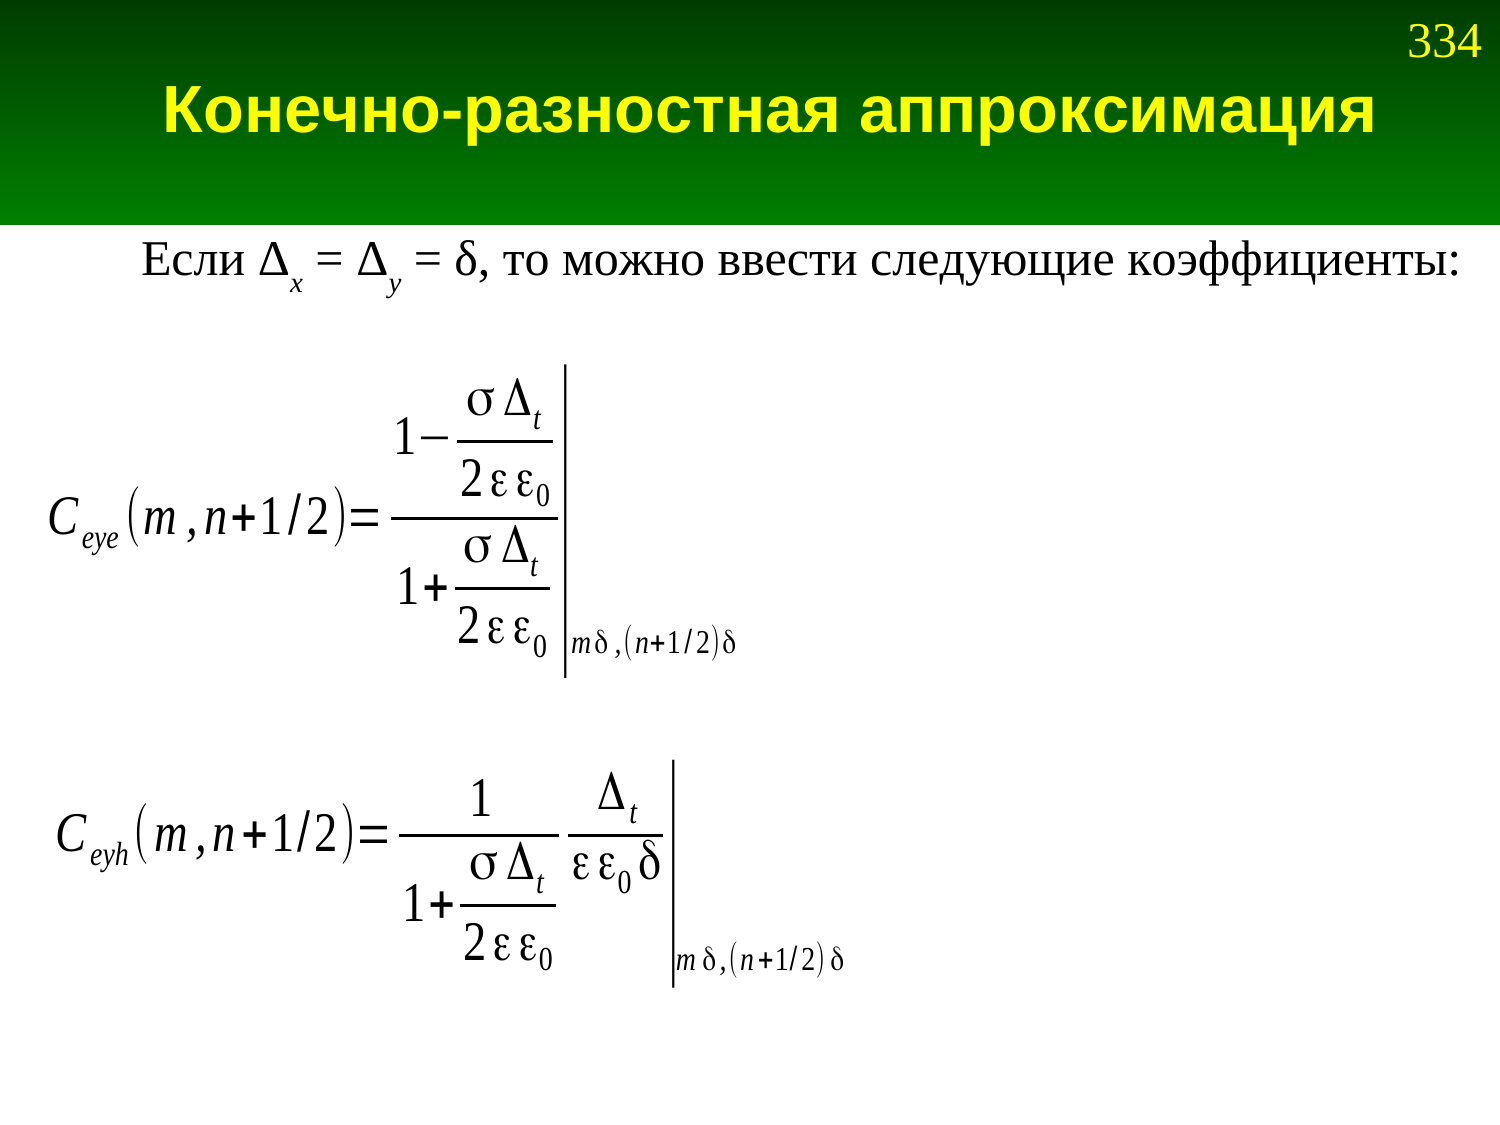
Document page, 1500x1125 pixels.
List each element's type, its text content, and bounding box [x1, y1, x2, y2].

title Конечно-разностная аппроксимация [100, 7, 1441, 204]
chart [43, 756, 855, 991]
chart [35, 359, 749, 680]
text_box Если Δx = Δy = δ, то можно ввести следующие коэффициенты: [126, 218, 1477, 306]
